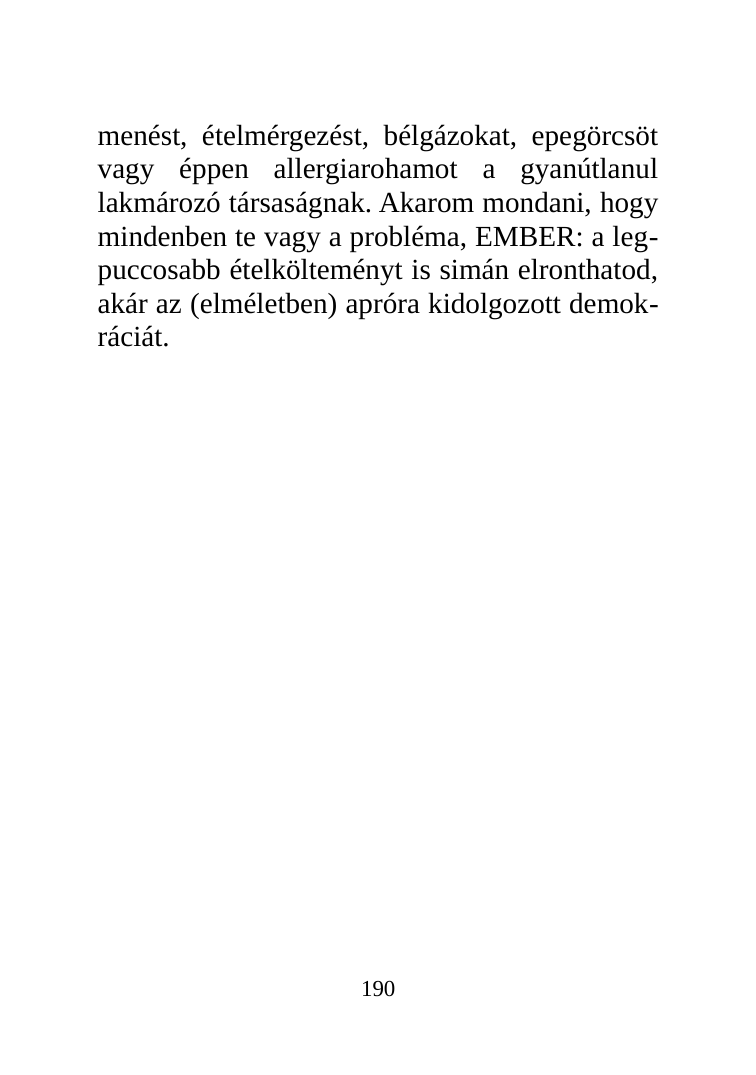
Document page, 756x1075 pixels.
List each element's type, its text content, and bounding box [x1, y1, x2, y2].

text menést, ételmérgezést, bélgázokat, epegörcsöt vagy éppen allergiarohamot a gyanútlanul lakmározó társaságnak. Akarom mondani, hogy mindenben te vagy a probléma, EMBER: a leg­puccosabb ételkölteményt is simán elronthatod, akár az (elméletben) apróra kidolgozott demok­rá­ciát. [97, 118, 658, 353]
